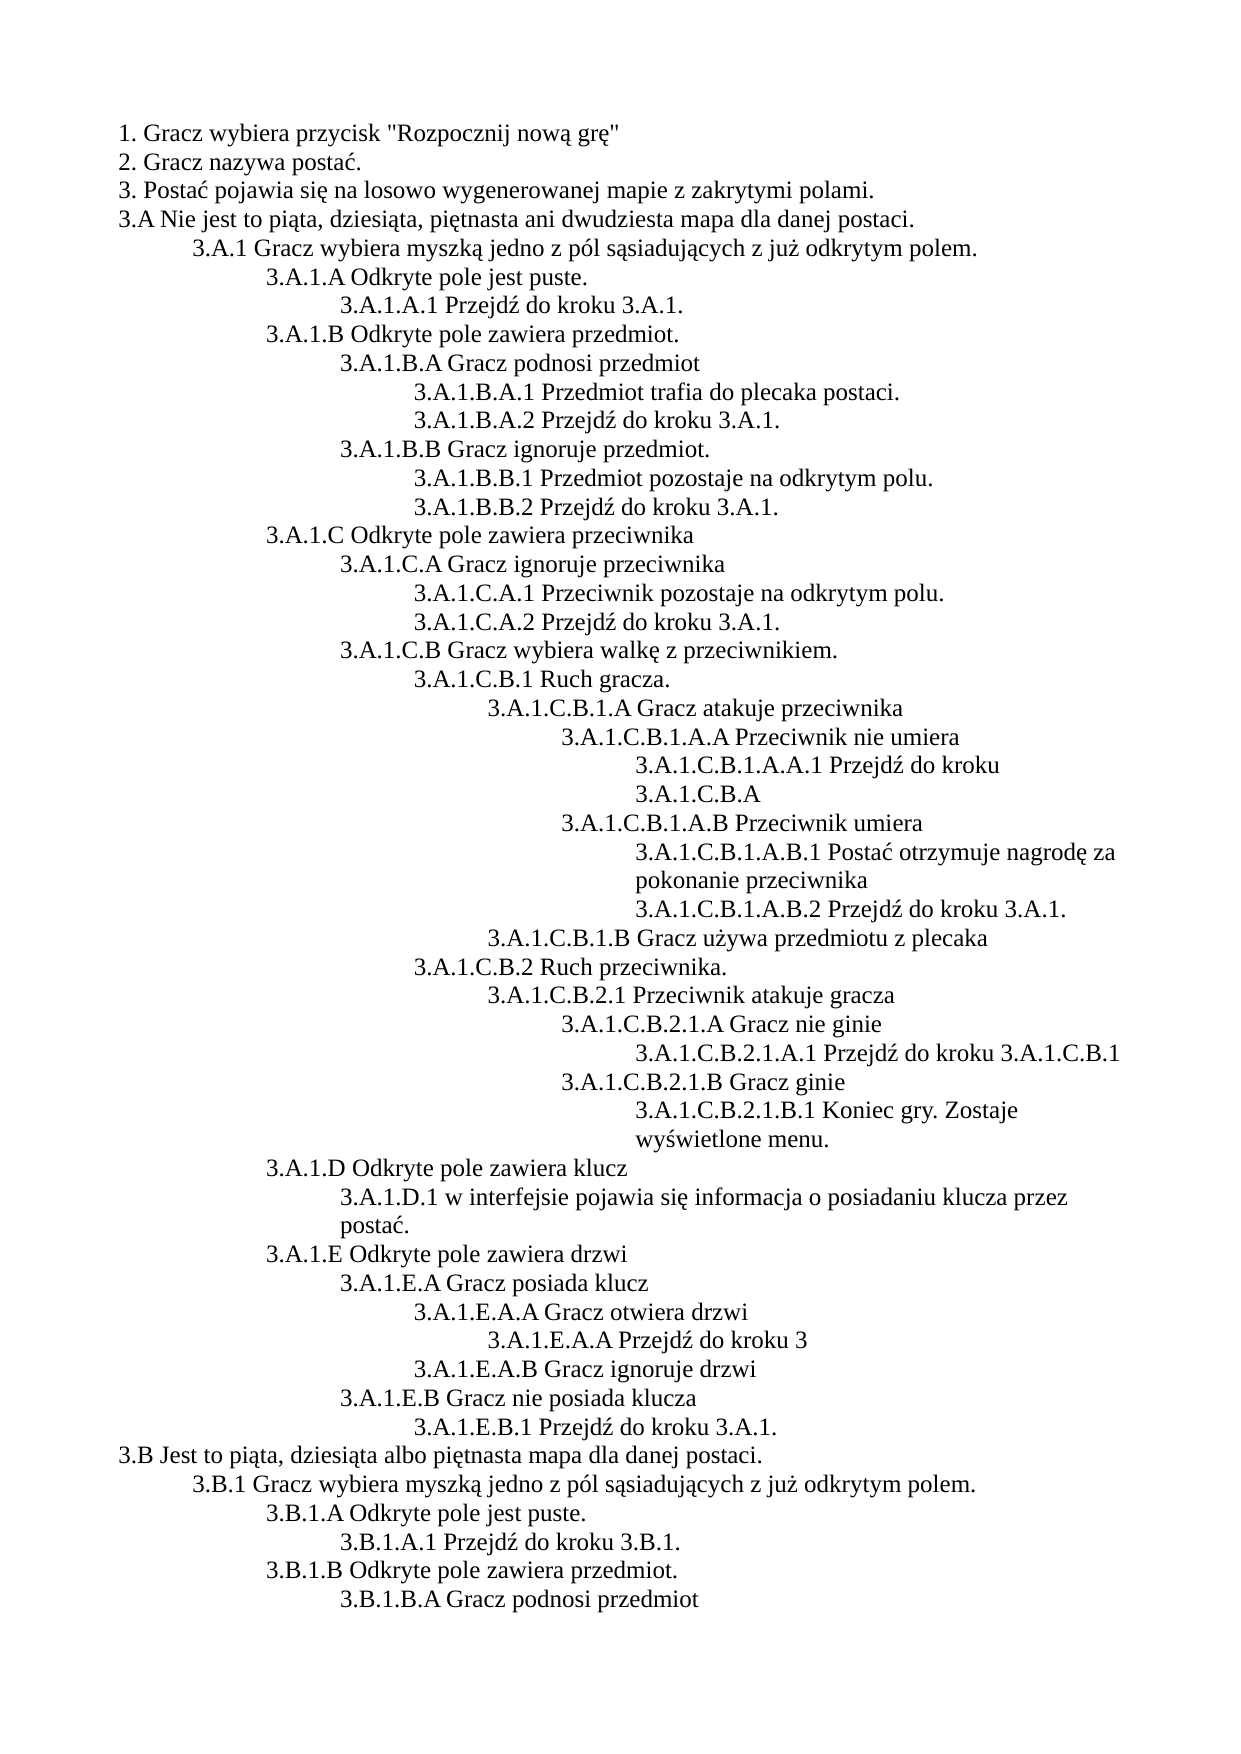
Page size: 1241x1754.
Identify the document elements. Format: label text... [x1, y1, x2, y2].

text 3.A.1.C.B.1 Ruch gracza. [118, 664, 1122, 693]
text 3.A.1.E.A.A Gracz otwiera drzwi [118, 1297, 1122, 1326]
text 3.A.1.C.B.2.1.A Gracz nie ginie [118, 1009, 1122, 1038]
text 3.A.1.B Odkryte pole zawiera przedmiot. [118, 319, 1122, 348]
text 3.A.1.C.B.1.A.B.1 Postać otrzymuje nagrodę za pokonanie przeciwnika [118, 837, 1122, 894]
text 3. Postać pojawia się na losowo wygenerowanej mapie z zakrytymi polami. [118, 176, 1122, 204]
text 3.B Jest to piąta, dziesiąta albo piętnasta mapa dla danej postaci. [118, 1441, 1122, 1469]
text 3.A.1.C.B.2.1 Przeciwnik atakuje gracza [118, 981, 1122, 1009]
text 3.A.1.B.A.1 Przedmiot trafia do plecaka postaci. [118, 377, 1122, 406]
text 3.A.1.C.B.2.1.B.1 Koniec gry. Zostaje wyświetlone menu. [118, 1096, 1122, 1153]
text 3.A.1.C.B.2.1.A.1 Przejdź do kroku 3.A.1.C.B.1 [118, 1038, 1122, 1067]
text 3.A.1.D.1 w interfejsie pojawia się informacja o posiadaniu klucza przez postać. [118, 1182, 1122, 1239]
text 3.A.1.C Odkryte pole zawiera przeciwnika [118, 521, 1122, 549]
text 3.A.1.C.B.2 Ruch przeciwnika. [118, 952, 1122, 981]
text 3.B.1.A Odkryte pole jest puste. [118, 1498, 1122, 1527]
text 3.A.1.C.B.1.B Gracz używa przedmiotu z plecaka [118, 923, 1122, 952]
text 3.A.1.E.A.B Gracz ignoruje drzwi [118, 1354, 1122, 1383]
text 3.A.1.B.A Gracz podnosi przedmiot [118, 348, 1122, 377]
text 3.A.1.B.B Gracz ignoruje przedmiot. [118, 434, 1122, 463]
text 3.A.1.C.A Gracz ignoruje przeciwnika [118, 549, 1122, 578]
text 3.B.1.B.A Gracz podnosi przedmiot [118, 1584, 1122, 1613]
text 3.A.1.E.A.A Przejdź do kroku 3 [118, 1326, 1122, 1354]
text 3.B.1.A.1 Przejdź do kroku 3.B.1. [118, 1527, 1122, 1556]
text 3.A.1.C.B.1.A Gracz atakuje przeciwnika [118, 693, 1122, 722]
text 3.B.1 Gracz wybiera myszką jedno z pól sąsiadujących z już odkrytym polem. [118, 1469, 1122, 1498]
text 3.A.1.C.B.2.1.B Gracz ginie [118, 1067, 1122, 1096]
text 3.A.1.C.B.1.A.B Przeciwnik umiera [118, 808, 1122, 837]
text 3.A.1 Gracz wybiera myszką jedno z pól sąsiadujących z już odkrytym polem. [118, 233, 1122, 262]
text 3.A.1.C.B Gracz wybiera walkę z przeciwnikiem. [118, 636, 1122, 664]
text 3.B.1.B Odkryte pole zawiera przedmiot. [118, 1556, 1122, 1584]
text 3.A.1.A.1 Przejdź do kroku 3.A.1. [118, 291, 1122, 319]
text 3.A.1.C.B.1.A.A.1 Przejdź do kroku 3.A.1.C.B.A [118, 751, 1122, 808]
text 3.A.1.E.B Gracz nie posiada klucza [118, 1383, 1122, 1412]
text 3.A.1.E.B.1 Przejdź do kroku 3.A.1. [118, 1412, 1122, 1441]
text 3.A.1.E.A Gracz posiada klucz [118, 1268, 1122, 1297]
text 2. Gracz nazywa postać. [118, 147, 1122, 176]
text 3.A.1.B.A.2 Przejdź do kroku 3.A.1. [118, 406, 1122, 434]
text 3.A.1.E Odkryte pole zawiera drzwi [118, 1239, 1122, 1268]
text 3.A.1.D Odkryte pole zawiera klucz [118, 1153, 1122, 1182]
text 3.A.1.B.B.1 Przedmiot pozostaje na odkrytym polu. [118, 463, 1122, 492]
text 1. Gracz wybiera przycisk "Rozpocznij nową grę" [118, 118, 1122, 147]
text 3.A.1.A Odkryte pole jest puste. [118, 262, 1122, 291]
text 3.A.1.C.B.1.A.A Przeciwnik nie umiera [118, 722, 1122, 751]
text 3.A.1.C.A.2 Przejdź do kroku 3.A.1. [118, 607, 1122, 636]
text 3.A.1.C.B.1.A.B.2 Przejdź do kroku 3.A.1. [118, 894, 1122, 923]
text 3.A.1.B.B.2 Przejdź do kroku 3.A.1. [118, 492, 1122, 521]
text 3.A Nie jest to piąta, dziesiąta, piętnasta ani dwudziesta mapa dla danej postaci. [118, 204, 1122, 233]
text 3.A.1.C.A.1 Przeciwnik pozostaje na odkrytym polu. [118, 578, 1122, 607]
